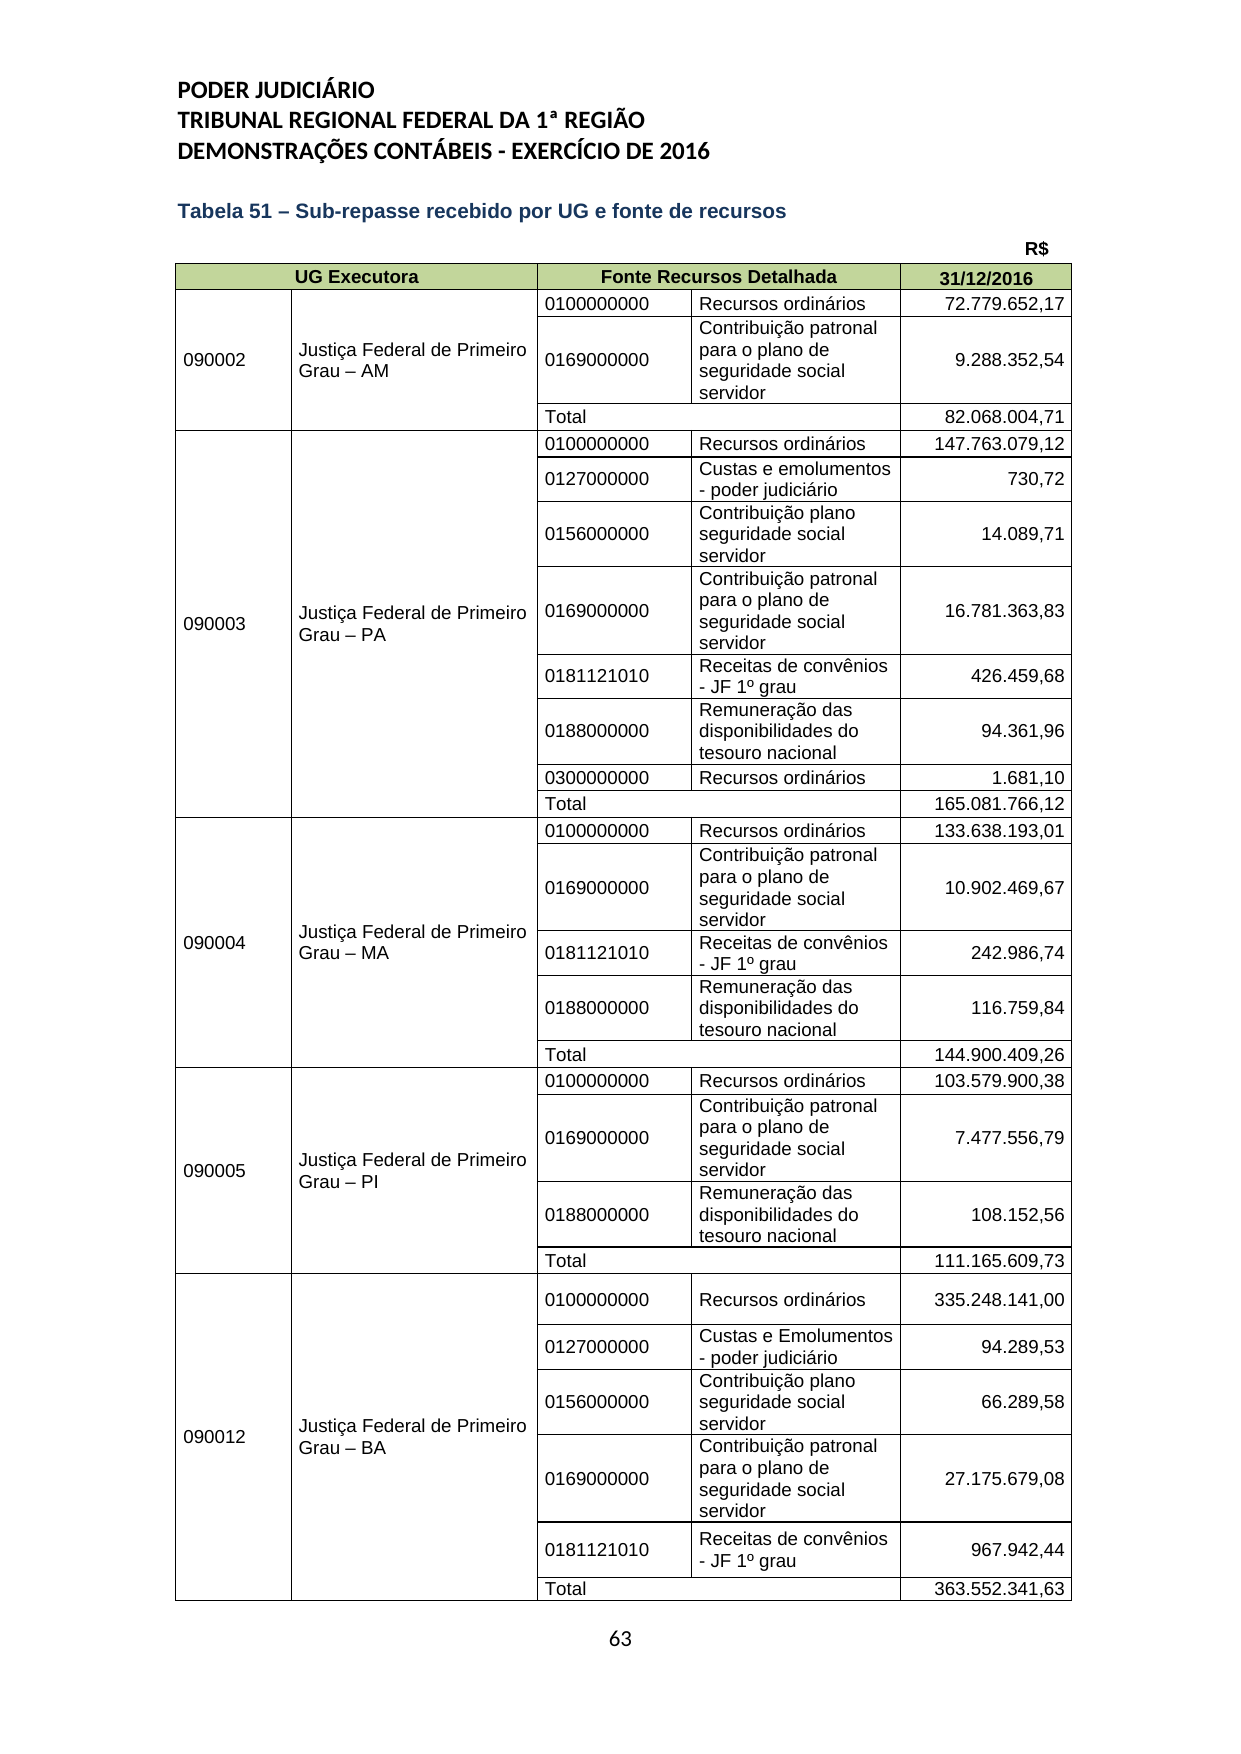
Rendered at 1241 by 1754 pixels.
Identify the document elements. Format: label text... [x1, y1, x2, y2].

table_cell 0100000000 [538, 290, 691, 316]
table_cell Recursos ordinários [692, 818, 900, 843]
table_header 31/12/2016 [901, 264, 1071, 289]
table_cell 0188000000 [538, 1182, 691, 1246]
table_cell Contribuição patronal para o plano de seguridade social servidor [692, 567, 900, 653]
table_cell Remuneração das disponibilidades do tesouro nacional [692, 699, 900, 763]
table_cell Total [538, 1248, 900, 1273]
table_cell 090002 [176, 290, 291, 430]
table_cell Total [538, 791, 900, 817]
table_cell 94.361,96 [901, 699, 1071, 763]
table_cell 0156000000 [538, 1370, 691, 1434]
table_header UG Executora [176, 264, 537, 289]
table_cell 7.477.556,79 [901, 1095, 1071, 1181]
table_cell 0127000000 [538, 458, 691, 501]
table_cell Contribuição plano seguridade social servidor [692, 1370, 900, 1434]
table_cell 0156000000 [538, 502, 691, 566]
table_cell 16.781.363,83 [901, 567, 1071, 653]
table_cell 090012 [176, 1274, 291, 1600]
table_cell 147.763.079,12 [901, 431, 1071, 456]
table_cell 0188000000 [538, 699, 691, 763]
table_cell Contribuição patronal para o plano de seguridade social servidor [692, 1095, 900, 1181]
table_cell Contribuição patronal para o plano de seguridade social servidor [692, 844, 900, 930]
table_cell Recursos ordinários [692, 1274, 900, 1324]
table_cell 66.289,58 [901, 1370, 1071, 1434]
table_cell 144.900.409,26 [901, 1041, 1071, 1067]
table_cell Recursos ordinários [692, 431, 900, 456]
table_cell Contribuição patronal para o plano de seguridade social servidor [692, 317, 900, 403]
table_cell 0300000000 [538, 765, 691, 790]
table_cell 335.248.141,00 [901, 1274, 1071, 1324]
table_cell Receitas de convênios - JF 1º grau [692, 1523, 900, 1577]
table_cell 967.942,44 [901, 1523, 1071, 1577]
table_cell 0100000000 [538, 431, 691, 456]
table_cell 730,72 [901, 458, 1071, 501]
table_cell 0169000000 [538, 567, 691, 653]
table_cell Remuneração das disponibilidades do tesouro nacional [692, 976, 900, 1040]
table_cell 0100000000 [538, 1068, 691, 1093]
table_cell 9.288.352,54 [901, 317, 1071, 403]
table_cell 090005 [176, 1068, 291, 1273]
table_cell Recursos ordinários [692, 765, 900, 790]
table_cell Custas e Emolumentos - poder judiciário [692, 1325, 900, 1368]
table_cell 426.459,68 [901, 655, 1071, 698]
table_cell 27.175.679,08 [901, 1435, 1071, 1521]
table_cell 111.165.609,73 [901, 1248, 1071, 1273]
table_cell 82.068.004,71 [901, 404, 1071, 430]
table_cell 0188000000 [538, 976, 691, 1040]
table_cell 0127000000 [538, 1325, 691, 1368]
table_cell 0169000000 [538, 844, 691, 930]
table_cell Receitas de convênios - JF 1º grau [692, 655, 900, 698]
table_cell 090003 [176, 431, 291, 817]
table_cell Total [538, 1041, 900, 1067]
table_cell 090004 [176, 818, 291, 1067]
table_cell 103.579.900,38 [901, 1068, 1071, 1093]
table_cell 1.681,10 [901, 765, 1071, 790]
table_cell 0181121010 [538, 1523, 691, 1577]
table_cell Remuneração das disponibilidades do tesouro nacional [692, 1182, 900, 1246]
table_cell 14.089,71 [901, 502, 1071, 566]
table_cell 116.759,84 [901, 976, 1071, 1040]
table_cell Receitas de convênios - JF 1º grau [692, 931, 900, 974]
table_cell Contribuição patronal para o plano de seguridade social servidor [692, 1435, 900, 1521]
text Tabela 51 – Sub-repasse recebido por UG e fonte de recursos [177, 197, 1071, 225]
table_cell Contribuição plano seguridade social servidor [692, 502, 900, 566]
table_cell 0100000000 [538, 1274, 691, 1324]
table_cell Recursos ordinários [692, 1068, 900, 1093]
table_cell 108.152,56 [901, 1182, 1071, 1246]
table_cell 94.289,53 [901, 1325, 1071, 1368]
table_cell Justiça Federal de Primeiro Grau – PA [292, 431, 537, 817]
table_cell 0100000000 [538, 818, 691, 843]
table_cell 0169000000 [538, 317, 691, 403]
table_cell 0169000000 [538, 1095, 691, 1181]
table_cell 0181121010 [538, 931, 691, 974]
table_cell Justiça Federal de Primeiro Grau – BA [292, 1274, 537, 1600]
table_cell 363.552.341,63 [901, 1578, 1071, 1600]
table_cell Total [538, 404, 900, 430]
table_cell Justiça Federal de Primeiro Grau – AM [292, 290, 537, 430]
text R$ [177, 238, 1048, 259]
table_cell 165.081.766,12 [901, 791, 1071, 817]
table_cell Custas e emolumentos - poder judiciário [692, 458, 900, 501]
table_cell Recursos ordinários [692, 290, 900, 316]
table_cell Total [538, 1578, 900, 1600]
table_cell 72.779.652,17 [901, 290, 1071, 316]
table_header Fonte Recursos Detalhada [538, 264, 900, 289]
table_cell 133.638.193,01 [901, 818, 1071, 843]
table_cell 242.986,74 [901, 931, 1071, 974]
table_cell Justiça Federal de Primeiro Grau – PI [292, 1068, 537, 1273]
table_cell Justiça Federal de Primeiro Grau – MA [292, 818, 537, 1067]
table_cell 0169000000 [538, 1435, 691, 1521]
table_cell 0181121010 [538, 655, 691, 698]
table_cell 10.902.469,67 [901, 844, 1071, 930]
